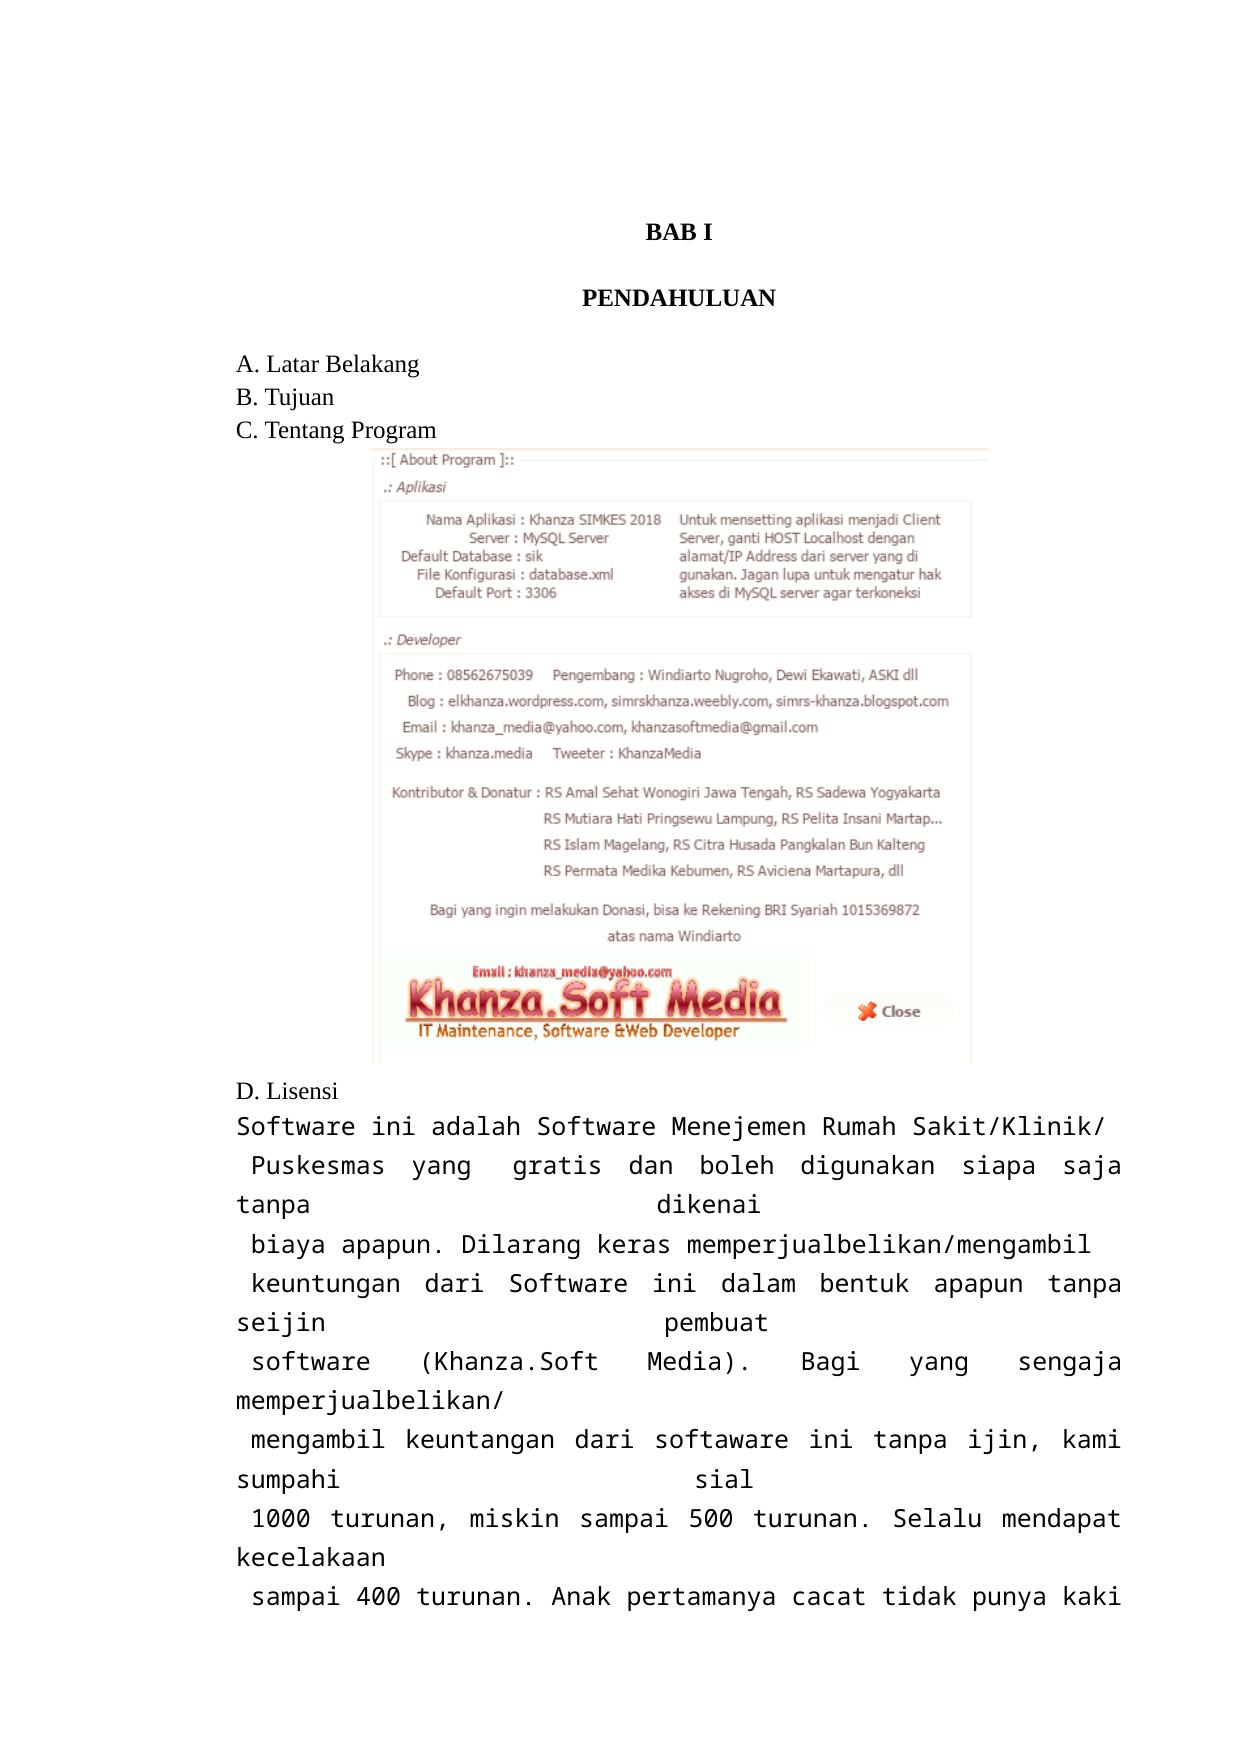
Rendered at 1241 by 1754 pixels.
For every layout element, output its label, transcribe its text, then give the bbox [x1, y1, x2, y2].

text D. Lisensi [236, 1076, 1122, 1104]
picture [370, 448, 988, 1064]
text Software ini adalah Software Menejemen Rumah Sakit/Klinik/ Puskesmas yang gratis dan boleh digunakan siapa saja tanpa dikenai biaya apapun. Dilarang keras memperjualbelikan/mengambil keuntungan dari Software ini dalam bentuk apapun tanpa seijin pembuat software (Khanza.Soft Media). Bagi yang sengaja memperjualbelikan/ mengambil keuntangan dari softaware ini tanpa ijin, kami sumpahi sial 1000 turunan, miskin sampai 500 turunan. Selalu mendapat kecelakaan sampai 400 turunan. Anak pertamanya cacat tidak punya kaki [236, 1109, 1122, 1613]
text BAB I [236, 217, 1122, 246]
text B. Tujuan [236, 382, 1122, 411]
text A. Latar Belakang [236, 349, 1122, 378]
text PENDAHULUAN [236, 283, 1122, 312]
text C. Tentang Program [236, 415, 1122, 444]
